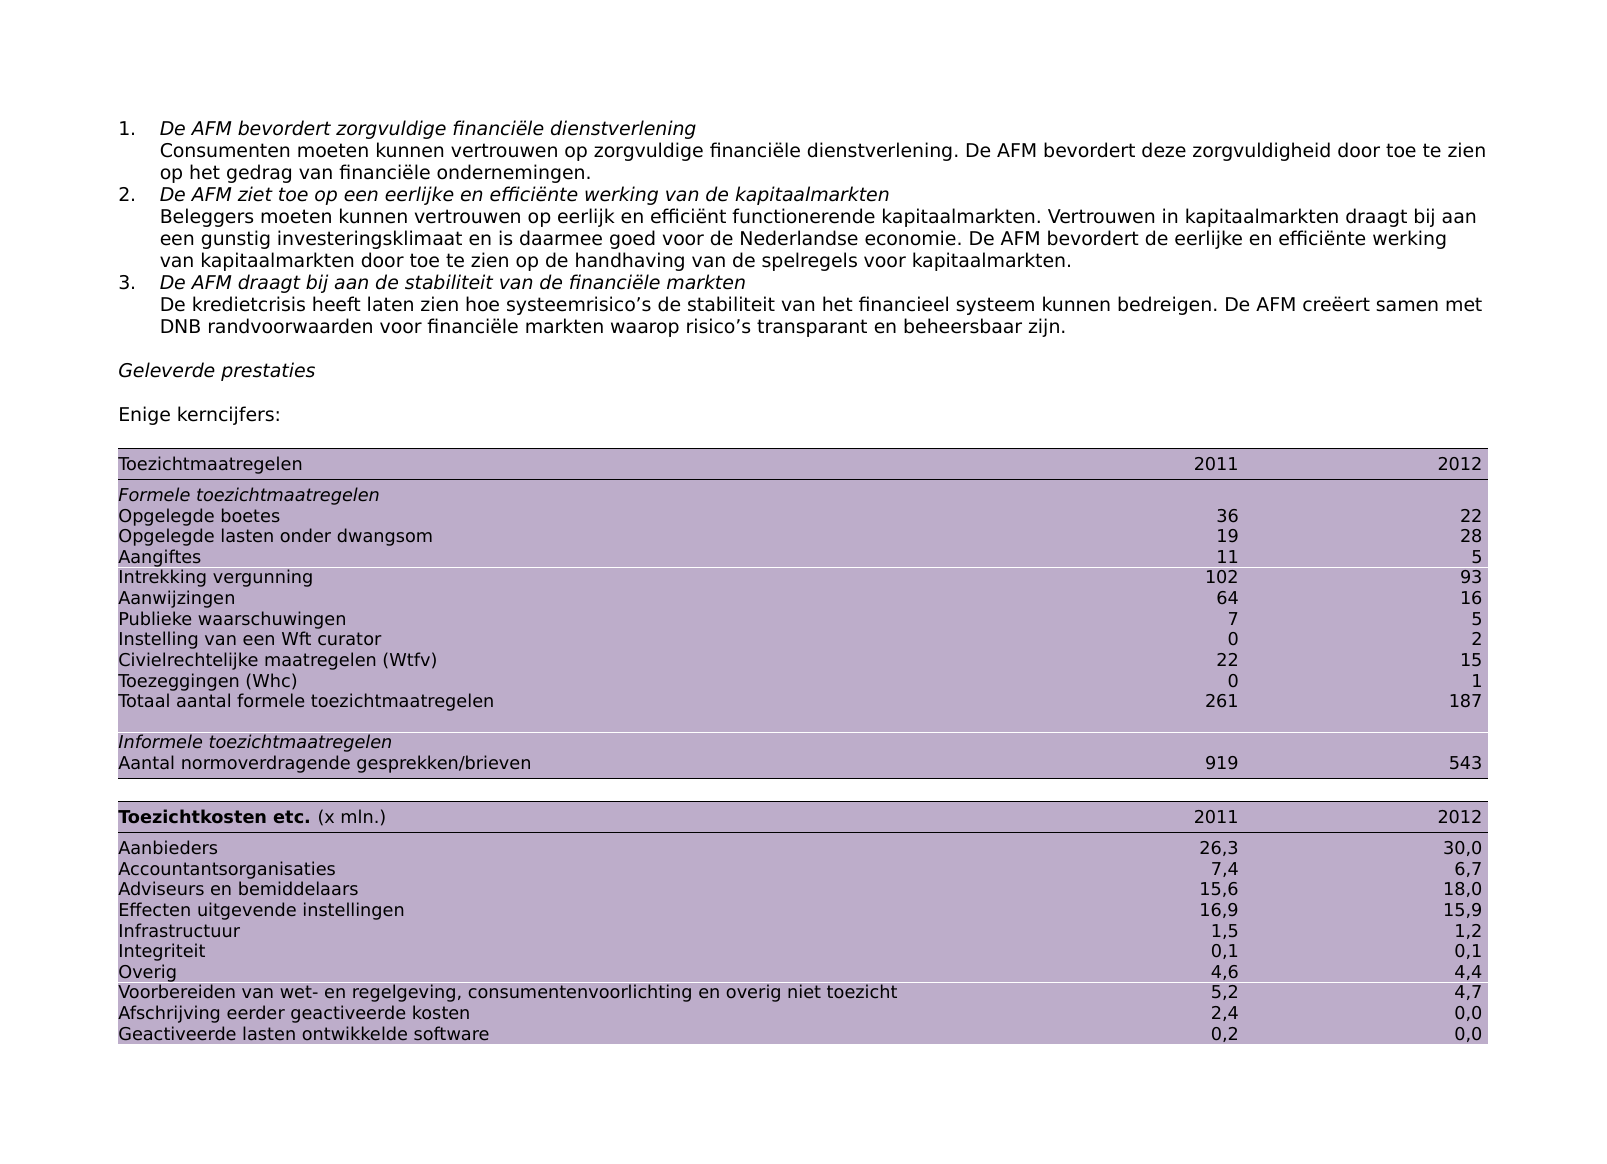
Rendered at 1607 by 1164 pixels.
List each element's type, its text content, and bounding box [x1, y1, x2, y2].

table_cell Aantal normoverdragende gesprekken/brieven [118, 753, 1001, 778]
table_cell Totaal aantal formele toezichtmaatregelen [118, 691, 1001, 712]
table_cell Intrekking vergunning [118, 568, 1001, 588]
subtitle Geleverde prestaties [118, 360, 1488, 382]
table_header 2011 [1001, 449, 1244, 479]
table_cell Formele toezichtmaatregelen [118, 480, 1001, 506]
table_header 2012 [1245, 802, 1488, 832]
table_cell Publieke waarschuwingen [118, 609, 1001, 629]
text 3. De AFM draagt bij aan de stabiliteit van de financiële markten [118, 272, 1488, 294]
table_header Toezichtmaatregelen [118, 449, 1001, 479]
table_cell Aanbieders [118, 833, 1001, 859]
table_cell 5 [1245, 547, 1488, 567]
table_cell 26,3 [1001, 833, 1244, 859]
table_cell 7 [1001, 609, 1244, 629]
table_cell 0,0 [1245, 1003, 1488, 1024]
text 2. De AFM ziet toe op een eerlijke en efficiënte werking van de kapitaalmarkten [118, 184, 1488, 206]
table_cell 4,4 [1245, 962, 1488, 982]
text Beleggers moeten kunnen vertrouwen op eerlijk en efficiënt functionerende kapitaalmarkten. Vertrouwen in kapitaalmarkten draagt bij aan een gunstig investeringsklimaat en is daarmee goed voor de Nederlandse economie. De AFM bevordert de eerlijke en efficiënte werking van kapitaalmarkten door toe te zien op de handhaving van de spelregels voor kapitaalmarkten. [159, 206, 1488, 272]
table_cell 919 [1001, 753, 1244, 778]
table_header 2011 [1001, 802, 1244, 832]
table_cell Afschrijving eerder geactiveerde kosten [118, 1003, 1001, 1024]
table_cell 0 [1001, 629, 1244, 650]
table_cell 11 [1001, 547, 1244, 567]
text Consumenten moeten kunnen vertrouwen op zorgvuldige financiële dienstverlening. De AFM bevordert deze zorgvuldigheid door toe te zien op het gedrag van financiële ondernemingen. [159, 140, 1488, 184]
text 1. De AFM bevordert zorgvuldige financiële dienstverlening [118, 118, 1488, 140]
table_cell 2 [1245, 629, 1488, 650]
table_cell 0 [1001, 671, 1244, 691]
table_cell 16 [1245, 588, 1488, 609]
table_cell 1,2 [1245, 921, 1488, 941]
table_cell 543 [1245, 753, 1488, 778]
table_cell Effecten uitgevende instellingen [118, 900, 1001, 921]
table_cell Opgelegde boetes [118, 506, 1001, 526]
table_cell 4,6 [1001, 962, 1244, 982]
table_cell Geactiveerde lasten ontwikkelde software [118, 1024, 1001, 1044]
table_cell 30,0 [1245, 833, 1488, 859]
table_cell 28 [1245, 526, 1488, 547]
table_cell 19 [1001, 526, 1244, 547]
table_cell 15,6 [1001, 879, 1244, 900]
table_cell 7,4 [1001, 859, 1244, 879]
table_cell Opgelegde lasten onder dwangsom [118, 526, 1001, 547]
table_cell Informele toezichtmaatregelen [118, 733, 1001, 753]
table_cell 5 [1245, 609, 1488, 629]
table_cell Toezeggingen (Whc) [118, 671, 1001, 691]
table_cell 22 [1245, 506, 1488, 526]
table_cell 18,0 [1245, 879, 1488, 900]
table_cell Voorbereiden van wet- en regelgeving, consumentenvoorlichting en overig niet toezicht [118, 983, 1001, 1003]
table_cell 1 [1245, 671, 1488, 691]
table_cell 2,4 [1001, 1003, 1244, 1024]
table_cell 4,7 [1245, 983, 1488, 1003]
table_cell Integriteit [118, 941, 1001, 962]
table_cell Overig [118, 962, 1001, 982]
table_cell 93 [1245, 568, 1488, 588]
text Enige kerncijfers: [118, 404, 1488, 426]
table_cell 16,9 [1001, 900, 1244, 921]
table_cell 36 [1001, 506, 1244, 526]
table_cell [1001, 480, 1244, 506]
table_cell [1245, 480, 1488, 506]
table_cell 0,0 [1245, 1024, 1488, 1044]
table_cell 1,5 [1001, 921, 1244, 941]
table_cell 5,2 [1001, 983, 1244, 1003]
table_header Toezichtkosten etc. (x mln.) [118, 802, 1001, 832]
table_cell Adviseurs en bemiddelaars [118, 879, 1001, 900]
table_cell [118, 712, 1001, 732]
text De kredietcrisis heeft laten zien hoe systeemrisico’s de stabiliteit van het financieel systeem kunnen bedreigen. De AFM creëert samen met DNB randvoorwaarden voor financiële markten waarop risico’s transparant en beheersbaar zijn. [159, 294, 1488, 338]
table_cell Accountantsorganisaties [118, 859, 1001, 879]
table_cell 0,1 [1001, 941, 1244, 962]
table_cell 0,2 [1001, 1024, 1244, 1044]
table_cell 187 [1245, 691, 1488, 712]
table_cell [1245, 733, 1488, 753]
table_cell 261 [1001, 691, 1244, 712]
table_cell 64 [1001, 588, 1244, 609]
table_cell Instelling van een Wft curator [118, 629, 1001, 650]
table_cell [1245, 712, 1488, 732]
table_cell 6,7 [1245, 859, 1488, 879]
table_cell 15,9 [1245, 900, 1488, 921]
table_cell 15 [1245, 650, 1488, 671]
table_cell [1001, 733, 1244, 753]
table_cell 22 [1001, 650, 1244, 671]
table_cell 102 [1001, 568, 1244, 588]
table_cell Aanwijzingen [118, 588, 1001, 609]
table_cell Infrastructuur [118, 921, 1001, 941]
table_cell 0,1 [1245, 941, 1488, 962]
table_cell [1001, 712, 1244, 732]
table_cell Civielrechtelijke maatregelen (Wtfv) [118, 650, 1001, 671]
table_header 2012 [1245, 449, 1488, 479]
table_cell Aangiftes [118, 547, 1001, 567]
